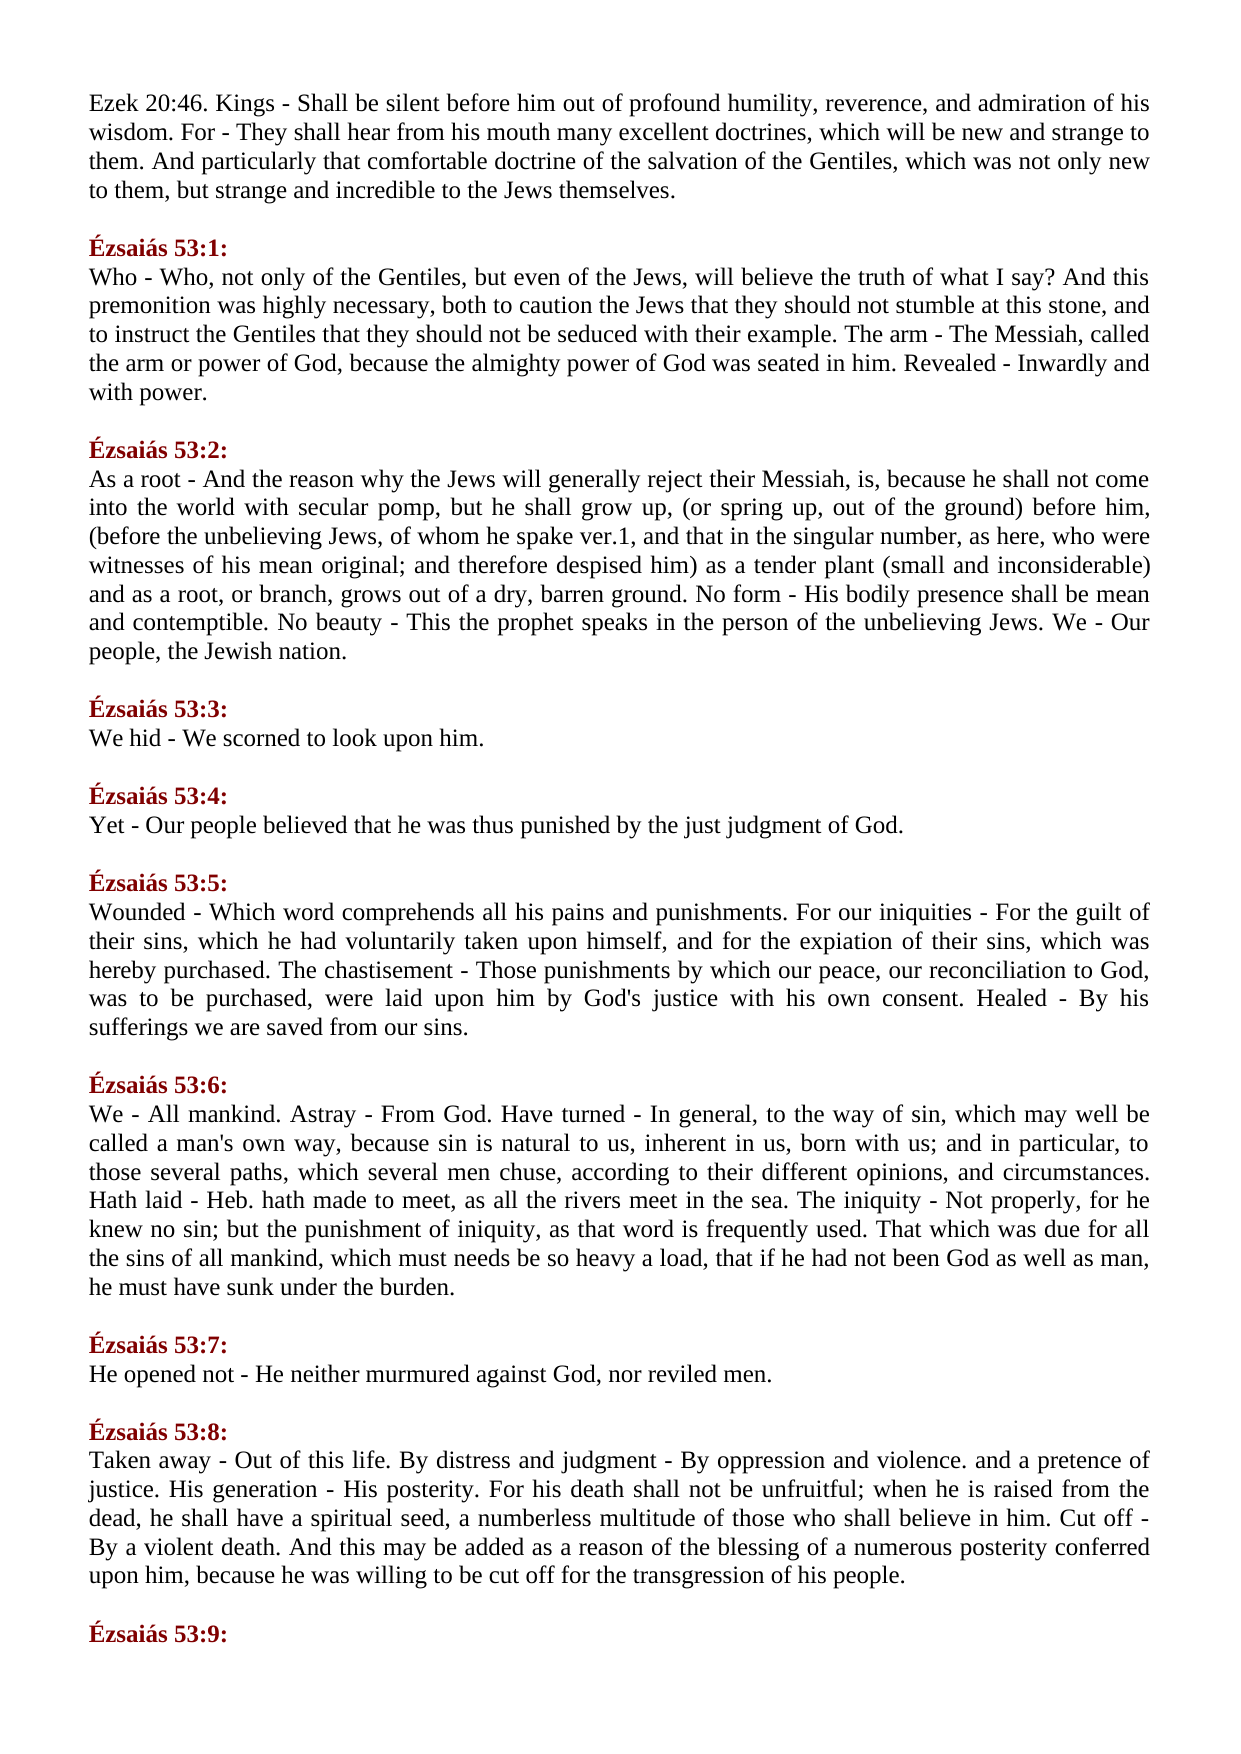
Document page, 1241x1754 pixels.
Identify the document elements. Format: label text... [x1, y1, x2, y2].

text Ézsaiás 53:1: [88, 233, 1152, 262]
text We hid - We scorned to look upon him. [88, 723, 1152, 752]
text Wounded - Which word comprehends all his pains and punishments. For our iniquities - For the guilt of their sins, which he had voluntarily taken upon himself, and for the expiation of their sins, which was hereby purchased. The chastisement - Those punishments by which our peace, our reconciliation to God, was to be purchased, were laid upon him by God's justice with his own consent. Healed - By his sufferings we are saved from our sins. [88, 897, 1152, 1041]
text Ézsaiás 53:4: [88, 781, 1152, 810]
text Ézsaiás 53:8: [88, 1417, 1152, 1446]
text We - All mankind. Astray - From God. Have turned - In general, to the way of sin, which may well be called a man's own way, because sin is natural to us, inherent in us, born with us; and in particular, to those several paths, which several men chuse, according to their different opinions, and circumstances. Hath laid - Heb. hath made to meet, as all the rivers meet in the sea. The iniquity - Not properly, for he knew no sin; but the punishment of iniquity, as that word is frequently used. That which was due for all the sins of all mankind, which must needs be so heavy a load, that if he had not been God as well as man, he must have sunk under the burden. [88, 1099, 1152, 1300]
text He opened not - He neither murmured against God, nor reviled men. [88, 1359, 1152, 1387]
text Ézsaiás 53:6: [88, 1070, 1152, 1099]
text Ézsaiás 53:7: [88, 1330, 1152, 1359]
text Ézsaiás 53:2: [88, 435, 1152, 464]
text Ézsaiás 53:5: [88, 868, 1152, 897]
text As a root - And the reason why the Jews will generally reject their Messiah, is, because he shall not come into the world with secular pomp, but he shall grow up, (or spring up, out of the ground) before him, (before the unbelieving Jews, of whom he spake ver.1, and that in the singular number, as here, who were witnesses of his mean original; and therefore despised him) as a tender plant (small and inconsiderable) and as a root, or branch, grows out of a dry, barren ground. No form - His bodily presence shall be mean and contemptible. No beauty - This the prophet speaks in the person of the unbelieving Jews. We - Our people, the Jewish nation. [88, 464, 1152, 665]
text Ézsaiás 53:9: [88, 1619, 1152, 1648]
text Yet - Our people believed that he was thus punished by the just judgment of God. [88, 810, 1152, 839]
text Who - Who, not only of the Gentiles, but even of the Jews, will believe the truth of what I say? And this premonition was highly necessary, both to caution the Jews that they should not stumble at this stone, and to instruct the Gentiles that they should not be seduced with their example. The arm - The Messiah, called the arm or power of God, because the almighty power of God was seated in him. Revealed - Inwardly and with power. [88, 262, 1152, 406]
text Taken away - Out of this life. By distress and judgment - By oppression and violence. and a pretence of justice. His generation - His posterity. For his death shall not be unfruitful; when he is raised from the dead, he shall have a spiritual seed, a numberless multitude of those who shall believe in him. Cut off - By a violent death. And this may be added as a reason of the blessing of a numerous posterity conferred upon him, because he was willing to be cut off for the transgression of his people. [88, 1446, 1152, 1589]
text Ezek 20:46. Kings - Shall be silent before him out of profound humility, reverence, and admiration of his wisdom. For - They shall hear from his mouth many excellent doctrines, which will be new and strange to them. And particularly that comfortable doctrine of the salvation of the Gentiles, which was not only new to them, but strange and incredible to the Jews themselves. [88, 88, 1152, 203]
text Ézsaiás 53:3: [88, 694, 1152, 723]
